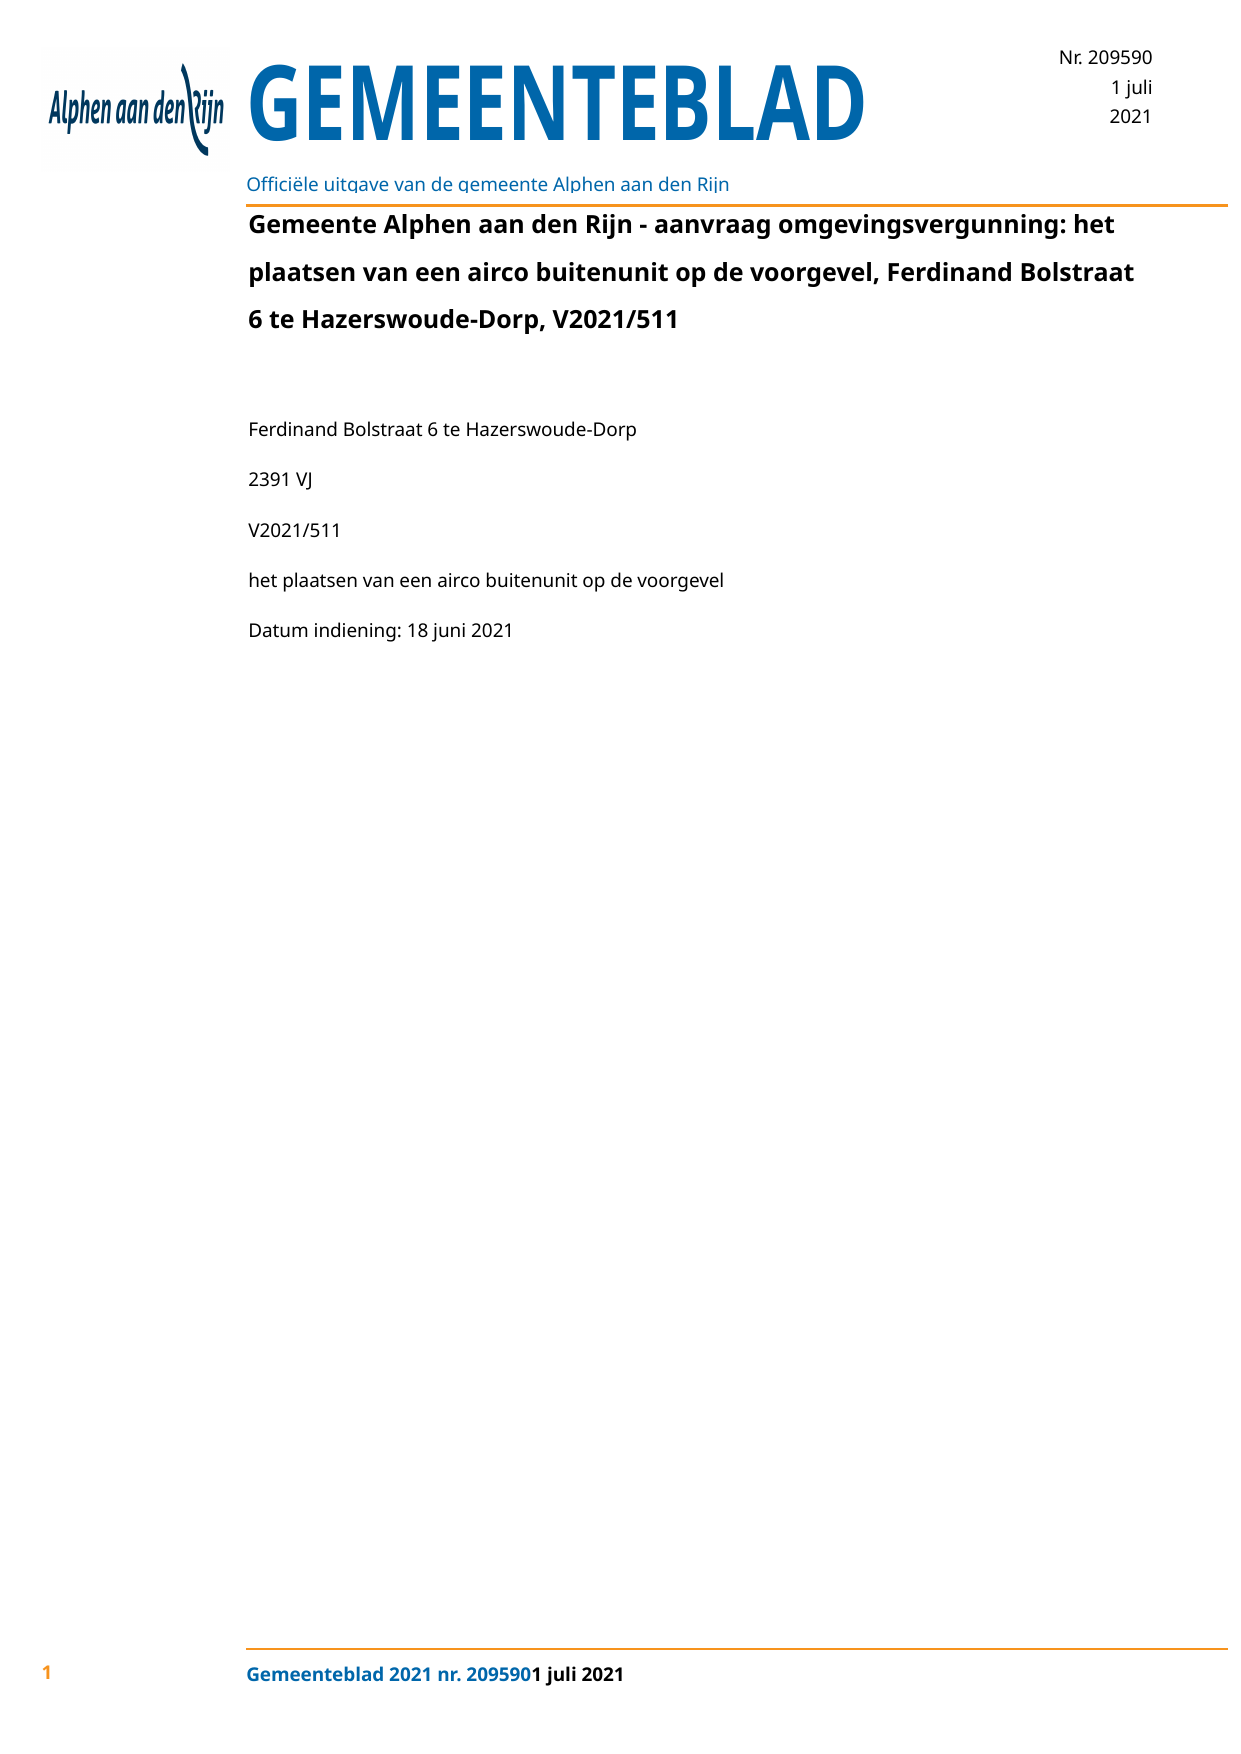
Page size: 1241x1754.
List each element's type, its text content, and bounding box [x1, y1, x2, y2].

picture [41, 47, 231, 172]
text het plaatsen van een airco buitenunit op de voorgevel [248, 567, 1152, 593]
text Ferdinand Bolstraat 6 te Hazerswoude-Dorp [248, 416, 1152, 442]
text Datum indiening: 18 juni 2021 [248, 618, 1152, 643]
text Gemeente Alphen aan den Rijn - aanvraag omgevingsvergunning: het plaatsen van een airco buitenunit op de voorgevel, Ferdinand Bolstraat 6 te Hazerswoude-Dorp, V2021/511 [248, 207, 1152, 336]
text 2391 VJ [248, 466, 1152, 492]
text V2021/511 [248, 517, 1152, 542]
